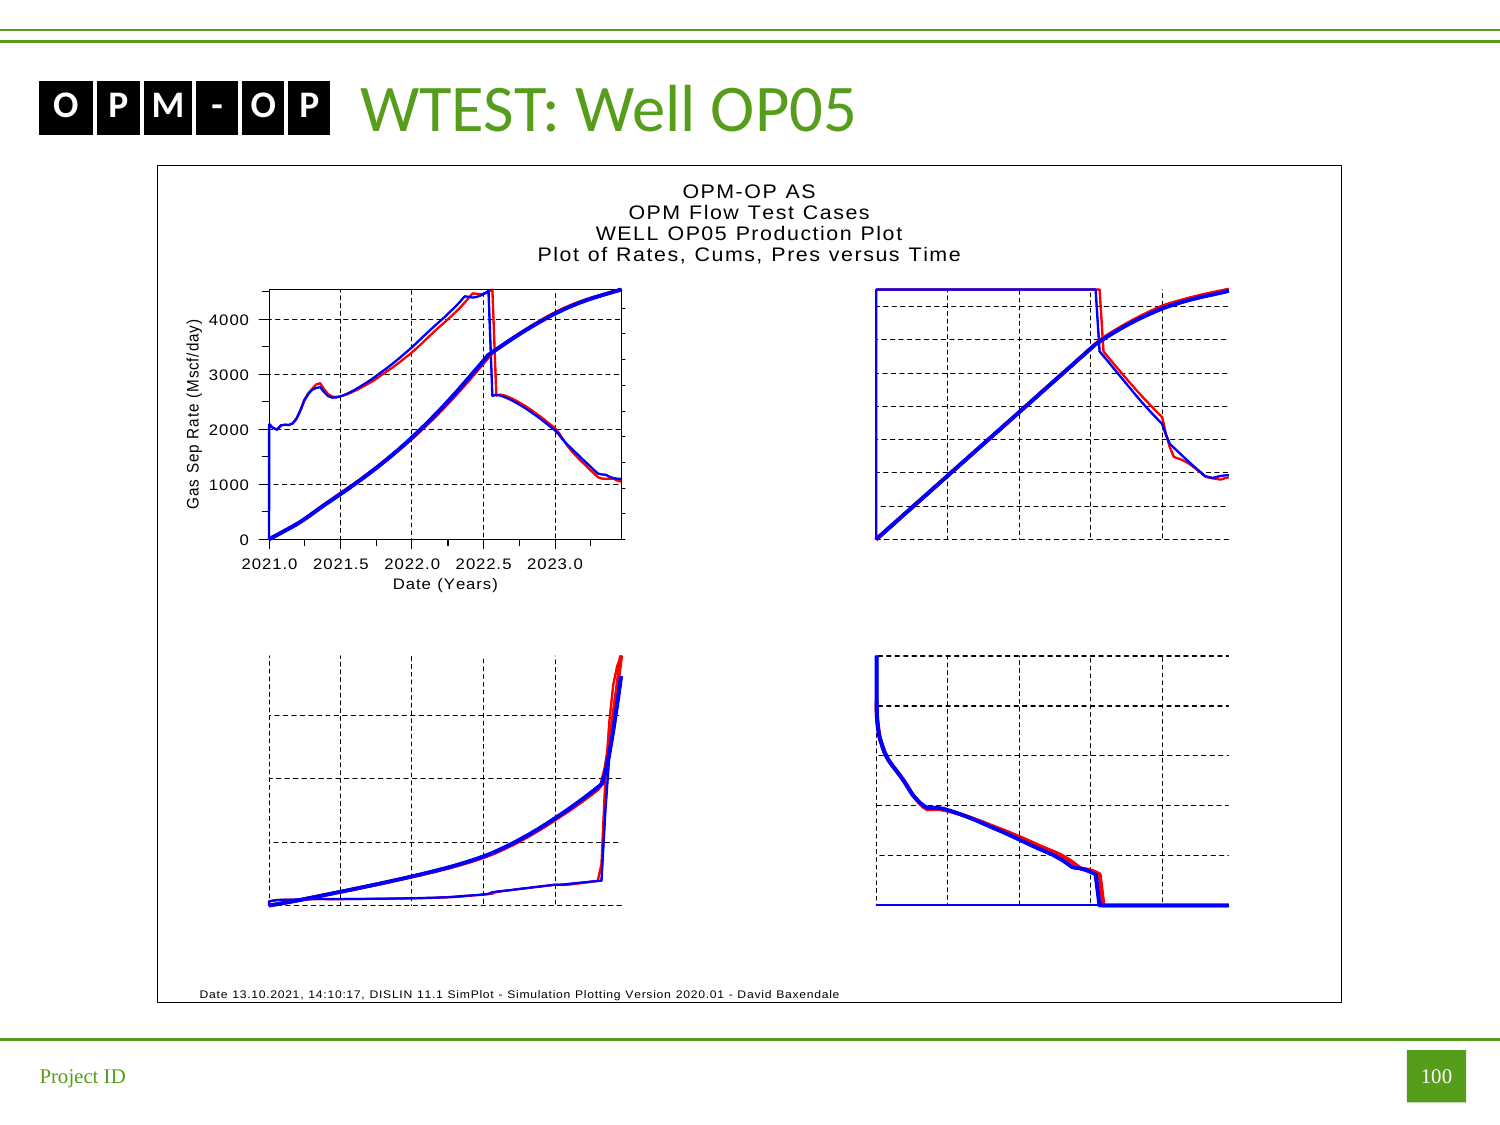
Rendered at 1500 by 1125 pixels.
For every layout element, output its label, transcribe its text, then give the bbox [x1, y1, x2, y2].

picture [157, 165, 1343, 1004]
title WTEST: well OP05 [360, 77, 1425, 153]
